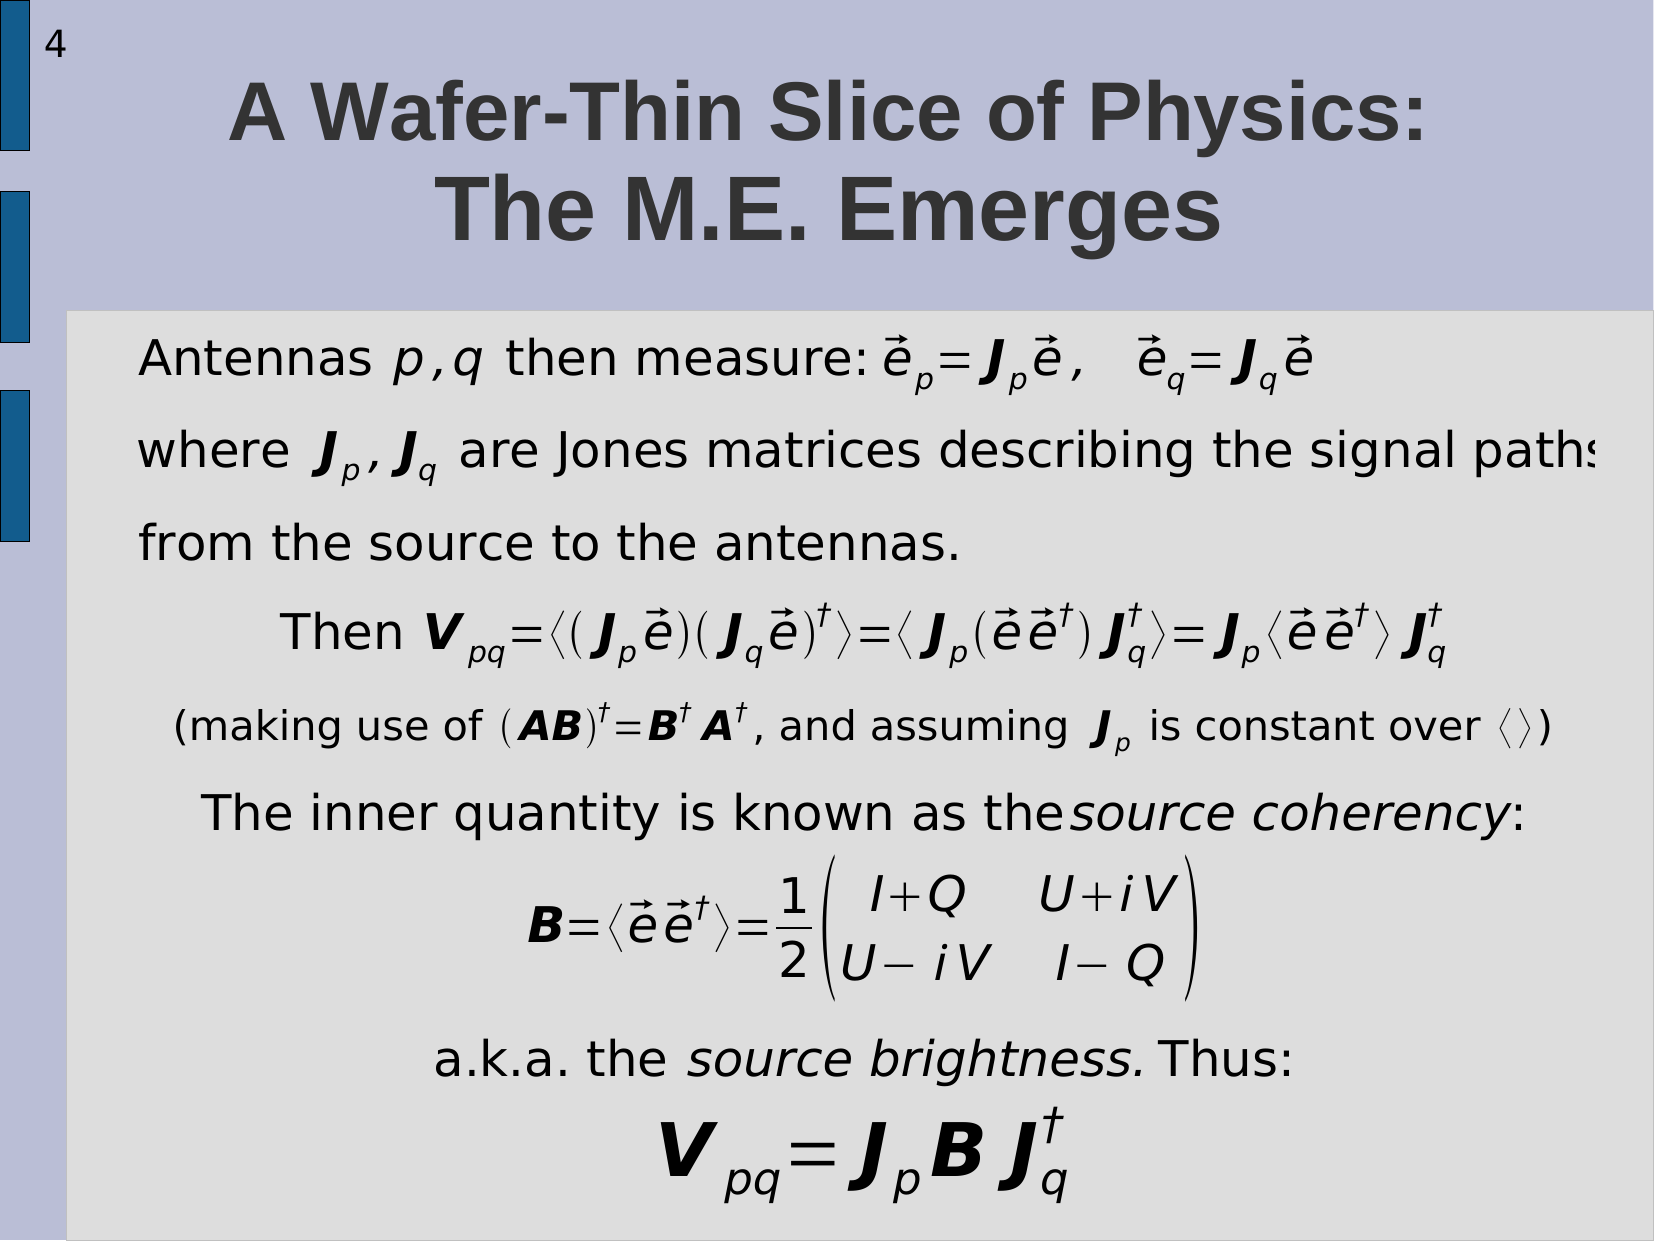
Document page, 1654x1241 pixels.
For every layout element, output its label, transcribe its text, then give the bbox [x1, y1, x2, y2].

text_box [31, 15, 266, 89]
title A Wafer-Thin Slice of Physics: The M.E. Emerges [123, 59, 1536, 267]
chart [130, 307, 1595, 1206]
